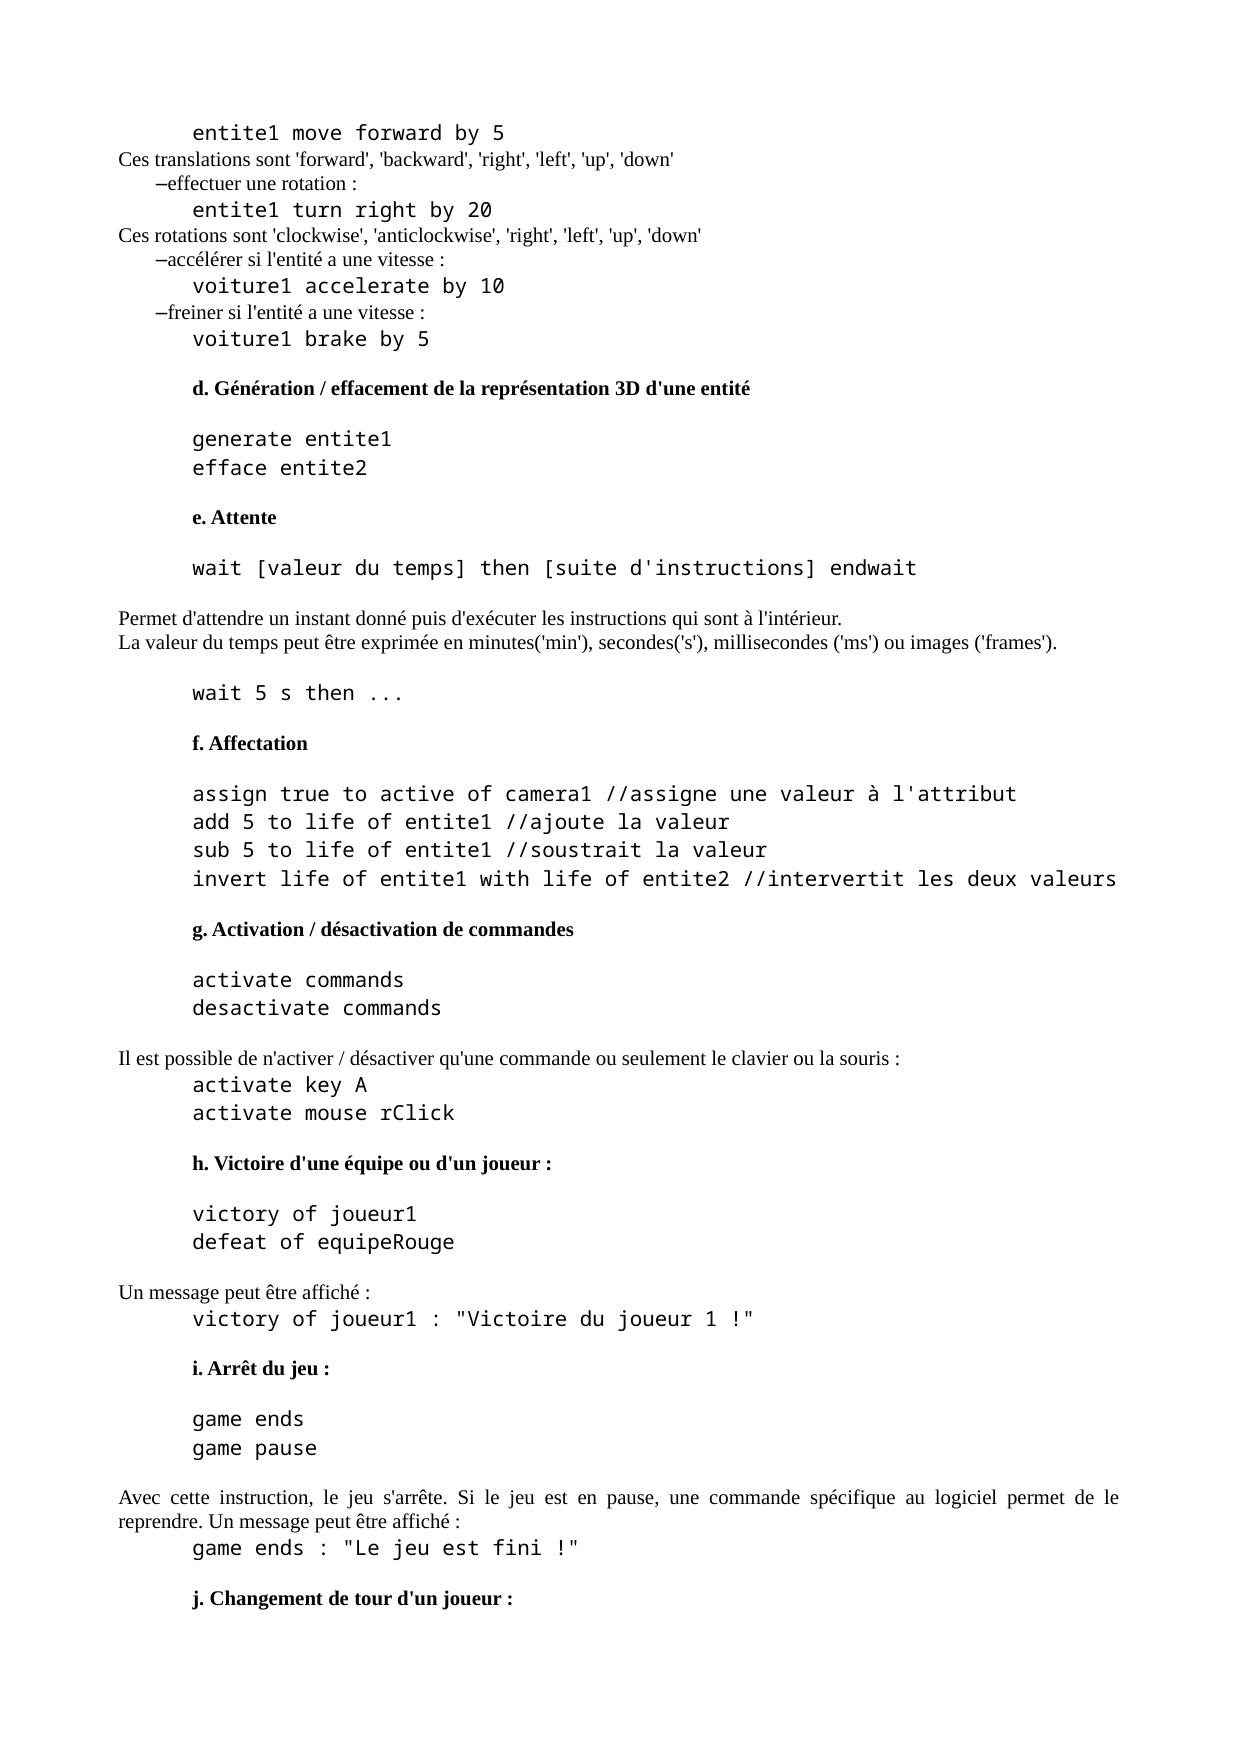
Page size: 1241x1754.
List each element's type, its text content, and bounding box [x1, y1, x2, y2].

text activate key A [118, 1070, 1122, 1098]
text game ends : "Le jeu est fini !" [118, 1533, 1122, 1562]
text Ces rotations sont 'clockwise', 'anticlockwise', 'right', 'left', 'up', 'down' [118, 223, 1122, 247]
text entite1 move forward by 5 [118, 118, 1122, 147]
text j. Changement de tour d'un joueur : [118, 1586, 1122, 1610]
text assign true to active of camera1 //assigne une valeur à l'attribut [118, 779, 1122, 807]
text activate commands [118, 965, 1122, 993]
text defeat of equipeRouge [118, 1227, 1122, 1256]
text f. Affectation [118, 731, 1122, 755]
text generate entite1 [118, 424, 1122, 453]
text entite1 turn right by 20 [118, 195, 1122, 223]
text invert life of entite1 with life of entite2 //intervertit les deux valeurs [118, 864, 1122, 892]
list accélérer si l'entité a une vitesse : [118, 247, 1122, 271]
text game pause [118, 1433, 1122, 1461]
text voiture1 accelerate by 10 [118, 271, 1122, 300]
text voiture1 brake by 5 [118, 324, 1122, 352]
text efface entite2 [118, 453, 1122, 481]
text Permet d'attendre un instant donné puis d'exécuter les instructions qui sont à l'intérieur. [118, 606, 1122, 630]
text activate mouse rClick [118, 1098, 1122, 1127]
text victory of joueur1 : "Victoire du joueur 1 !" [118, 1304, 1122, 1332]
text Avec cette instruction, le jeu s'arrête. Si le jeu est en pause, une commande spécifique au logiciel permet de le reprendre. Un message peut être affiché : [118, 1485, 1122, 1533]
text h. Victoire d'une équipe ou d'un joueur : [118, 1151, 1122, 1175]
text wait [valeur du temps] then [suite d'instructions] endwait [118, 553, 1122, 582]
text victory of joueur1 [118, 1199, 1122, 1227]
text Un message peut être affiché : [118, 1280, 1122, 1304]
list effectuer une rotation : [118, 171, 1122, 195]
text Ces translations sont 'forward', 'backward', 'right', 'left', 'up', 'down' [118, 147, 1122, 171]
text Il est possible de n'activer / désactiver qu'une commande ou seulement le clavier ou la souris : [118, 1046, 1122, 1070]
text game ends [118, 1404, 1122, 1433]
text wait 5 s then ... [118, 678, 1122, 707]
text sub 5 to life of entite1 //soustrait la valeur [118, 836, 1122, 864]
list freiner si l'entité a une vitesse : [118, 300, 1122, 324]
text add 5 to life of entite1 //ajoute la valeur [118, 807, 1122, 836]
text e. Attente [118, 505, 1122, 529]
text g. Activation / désactivation de commandes [118, 917, 1122, 941]
text La valeur du temps peut être exprimée en minutes('min'), secondes('s'), millisecondes ('ms') ou images ('frames'). [118, 630, 1122, 654]
text d. Génération / effacement de la représentation 3D d'une entité [118, 376, 1122, 400]
text i. Arrêt du jeu : [118, 1356, 1122, 1380]
text desactivate commands [118, 993, 1122, 1022]
